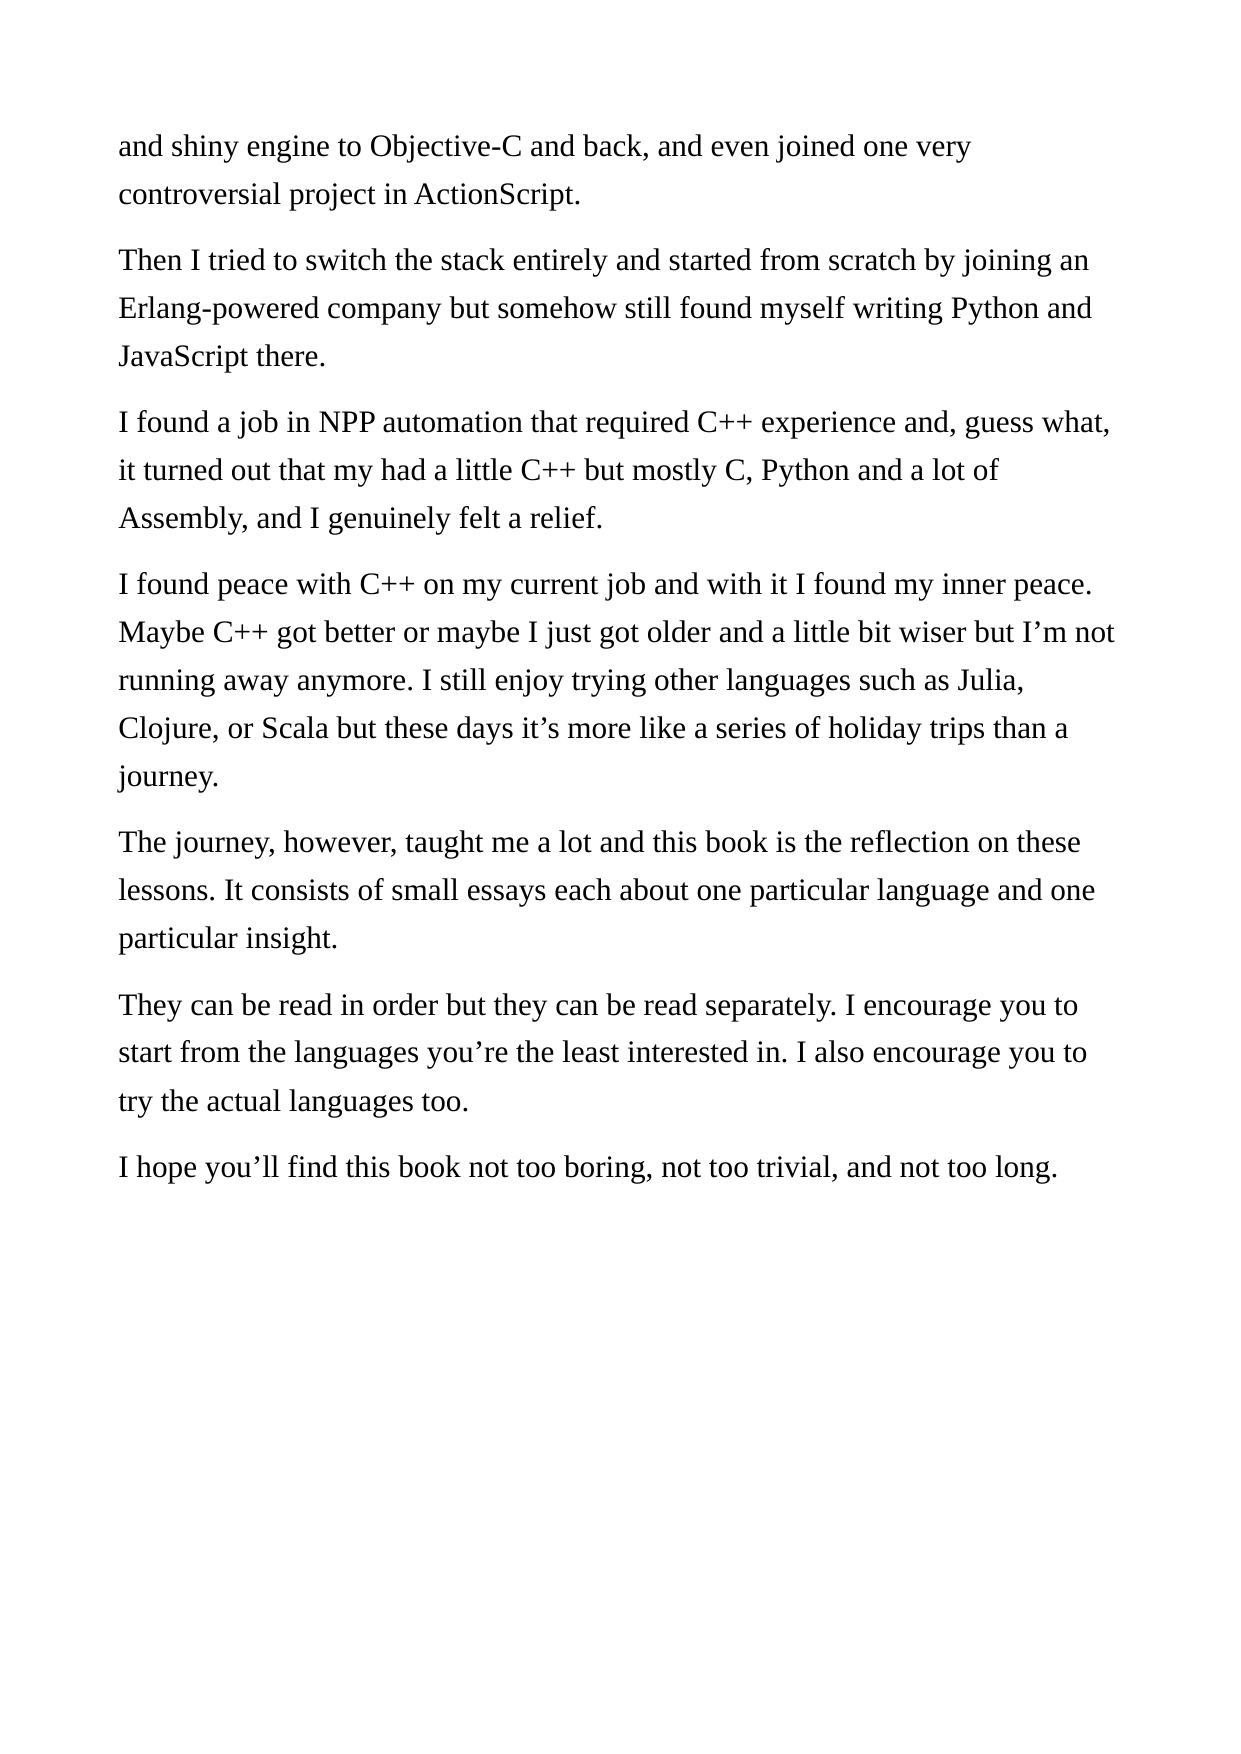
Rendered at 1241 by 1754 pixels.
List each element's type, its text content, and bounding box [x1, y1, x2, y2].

text I found a job in NPP automation that required C++ experience and, guess what, it turned out that my had a little C++ but mostly C, Python and a lot of Assembly, and I genuinely felt a relief. [118, 394, 1122, 538]
text I hope you’ll find this book not too boring, not too trivial, and not too long. [118, 1139, 1122, 1187]
text They can be read in order but they can be read separately. I encourage you to start from the languages you’re the least interested in. I also encourage you to try the actual languages too. [118, 977, 1122, 1121]
text Then I tried to switch the stack entirely and started from scratch by joining an Erlang-powered company but somehow still found myself writing Python and JavaScript there. [118, 232, 1122, 376]
text I found peace with C++ on my current job and with it I found my inner peace. Maybe C++ got better or maybe I just got older and a little bit wiser but I’m not running away anymore. I still enjoy trying other languages such as Julia, Clojure, or Scala but these days it’s more like a series of holiday trips than a journey. [118, 556, 1122, 796]
text and shiny engine to Objective-C and back, and even joined one very controversial project in ActionScript. [118, 118, 1122, 214]
text The journey, however, taught me a lot and this book is the reflection on these lessons. It consists of small essays each about one particular language and one particular insight. [118, 814, 1122, 958]
